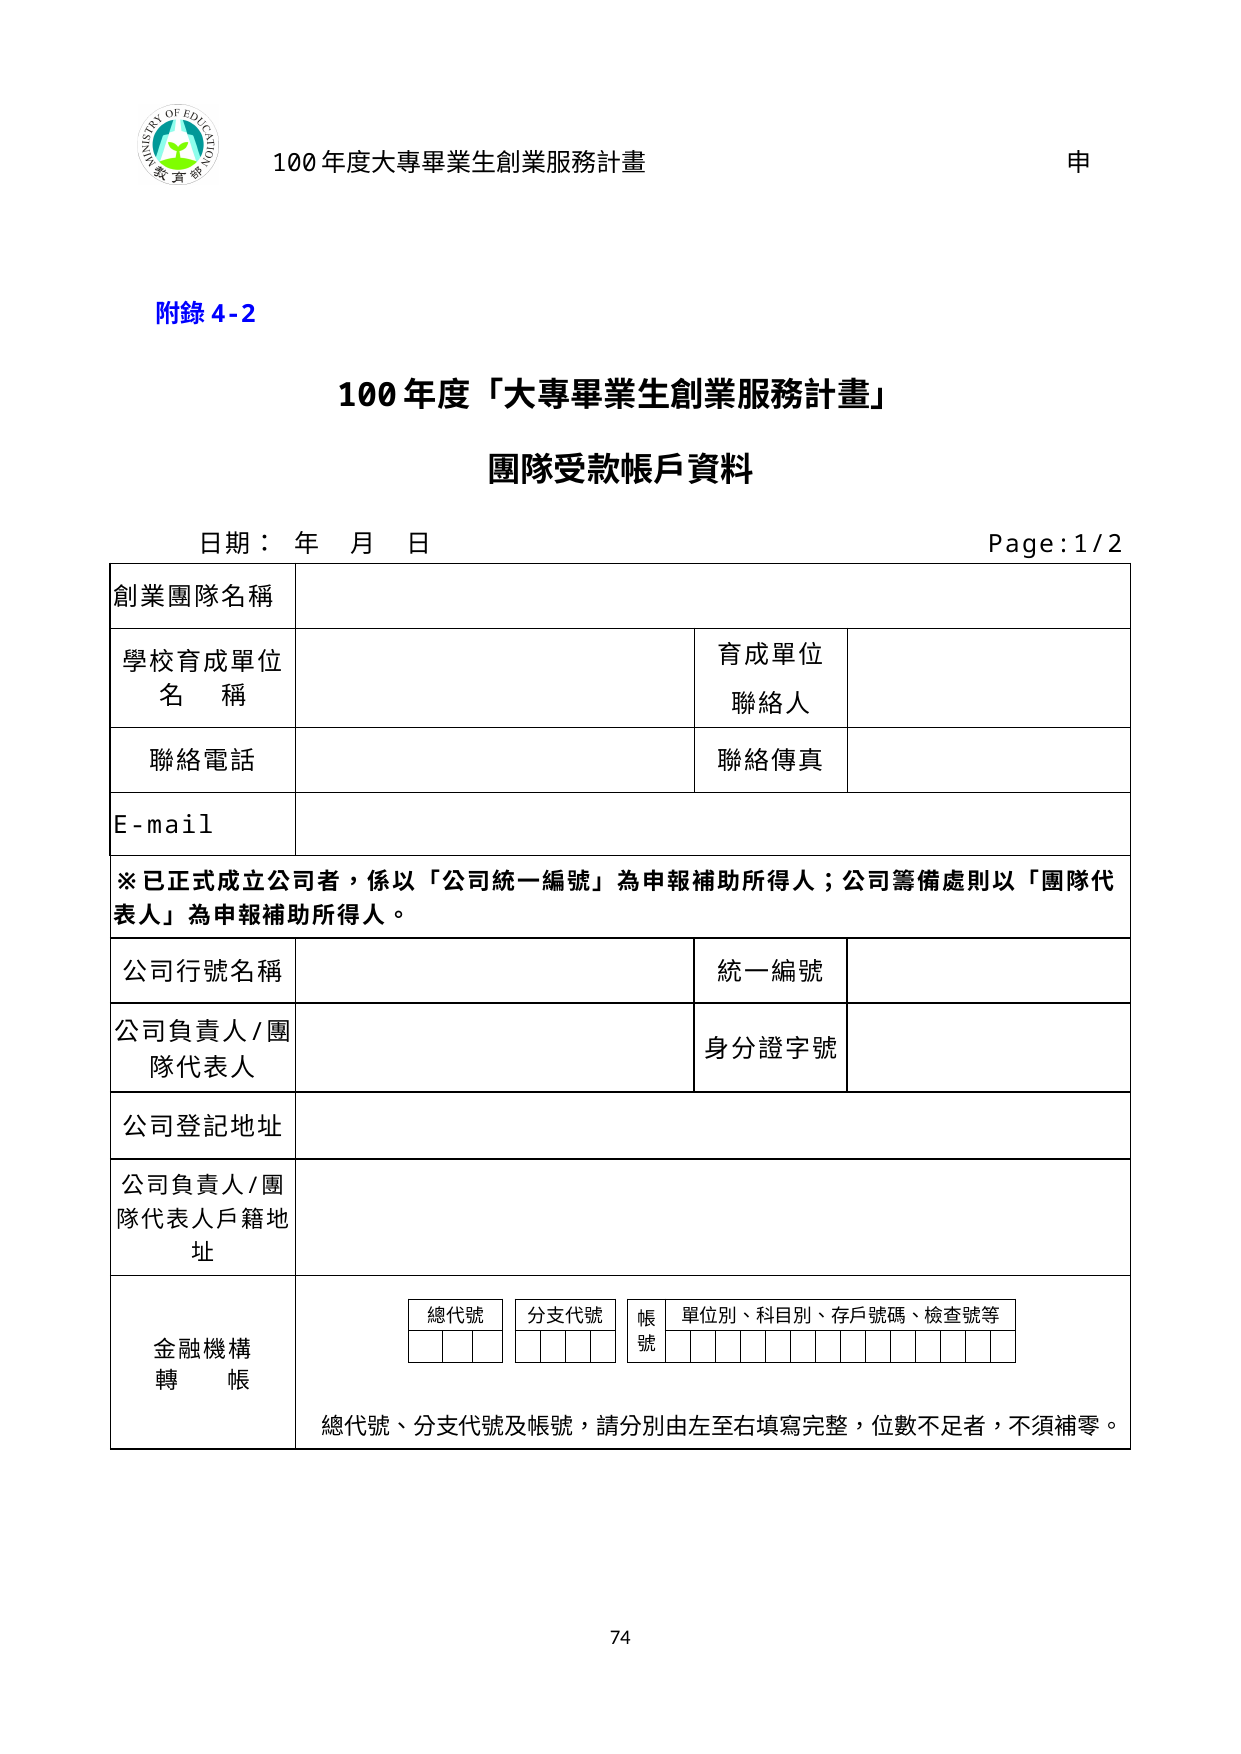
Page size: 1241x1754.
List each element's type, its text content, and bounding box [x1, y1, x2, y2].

table_header [503, 1299, 515, 1330]
table_cell [591, 1331, 615, 1362]
table_cell [891, 1331, 915, 1362]
text 附錄4-2 [156, 176, 1122, 332]
table_cell [816, 1331, 840, 1362]
text 日期： 年 月 日 Page:1/2 [118, 500, 1122, 563]
table_cell [916, 1331, 940, 1362]
table_cell [296, 793, 1130, 855]
table_cell [741, 1331, 765, 1362]
table_cell [691, 1331, 715, 1362]
table_header 總代號 [409, 1300, 502, 1330]
table_cell [566, 1331, 590, 1362]
text 100年度「大專畢業生創業服務計畫」 [118, 350, 1122, 413]
table_cell 公司負責人/團隊代表人戶籍地址 [111, 1160, 295, 1275]
table_header 創業團隊名稱 [111, 564, 295, 628]
table_cell [841, 1331, 865, 1362]
table_cell [966, 1331, 990, 1362]
table_cell [503, 1330, 515, 1362]
table_cell [991, 1331, 1015, 1362]
table_cell [516, 1331, 540, 1362]
table_cell [848, 1004, 1130, 1091]
table_cell [296, 939, 693, 1002]
table_cell 育成單位 聯絡人 [695, 629, 847, 727]
table_cell [296, 1004, 693, 1091]
table_cell 學校育成單位名 稱 [111, 629, 295, 727]
table_cell [848, 728, 1130, 792]
table_cell [848, 629, 1130, 727]
table_header 帳號 [628, 1300, 665, 1362]
table_cell [473, 1331, 502, 1362]
table_header [616, 1299, 627, 1330]
table_cell 總代號、分支代號及帳號，請分別由左至右填寫完整，位數不足者，不須補零。 [296, 1276, 1130, 1448]
table_header [296, 564, 1130, 628]
text 團隊受款帳戶資料 [118, 425, 1122, 488]
table_cell ※已正式成立公司者，係以「公司統一編號」為申報補助所得人；公司籌備處則以「團隊代表人」為申報補助所得人。 [111, 856, 1130, 937]
table_cell [791, 1331, 815, 1362]
table_cell 公司負責人/團隊代表人 [111, 1004, 295, 1091]
table_cell [296, 629, 694, 727]
table_cell E-mail [111, 793, 295, 855]
table_cell [616, 1330, 627, 1362]
table_cell [666, 1331, 690, 1362]
table_cell [296, 728, 694, 792]
table_header 分支代號 [516, 1300, 615, 1330]
table_cell [409, 1331, 442, 1362]
table_cell 公司行號名稱 [111, 939, 295, 1002]
table_cell [848, 939, 1130, 1002]
table_cell [766, 1331, 790, 1362]
table_cell [443, 1331, 472, 1362]
table_cell [866, 1331, 890, 1362]
table_cell 聯絡傳真 [695, 728, 847, 792]
table_cell [716, 1331, 740, 1362]
table_header 單位別、科目別、存戶號碼、檢查號等 [666, 1300, 1015, 1330]
table_cell 身分證字號 [695, 1004, 846, 1091]
table_cell 金融機構 轉 帳 [111, 1276, 295, 1448]
table_cell 統一編號 [695, 939, 846, 1002]
table_cell [296, 1093, 1130, 1158]
table_cell 公司登記地址 [111, 1093, 295, 1158]
table_cell 聯絡電話 [111, 728, 295, 792]
table_cell [941, 1331, 965, 1362]
table_cell [541, 1331, 565, 1362]
table_cell [296, 1160, 1130, 1275]
